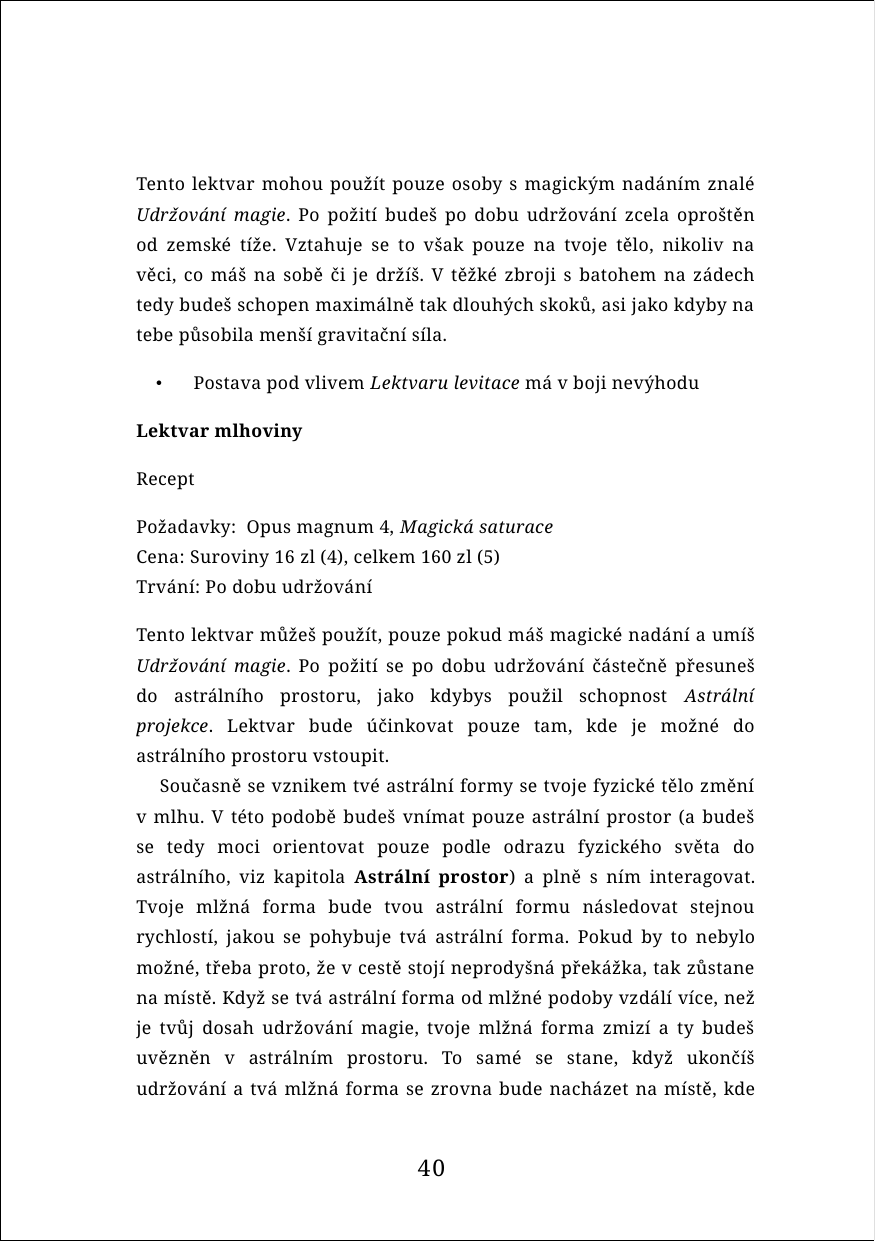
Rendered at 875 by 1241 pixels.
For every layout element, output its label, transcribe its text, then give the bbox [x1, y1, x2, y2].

text Tento lektvar můžeš použít, pouze pokud máš magické nadání a umíš Udržování magie. Po požití se po dobu udržování částečně přesuneš do astrálního prostoru, jako kdybys použil schopnost Astrální projekce. Lektvar bude účinkovat pouze tam, kde je možné do astrálního prostoru vstoupit. Současně se vznikem tvé astrální formy se tvoje fyzické tělo změní v mlhu. V této podobě budeš vnímat pouze astrální prostor (a budeš se tedy moci orientovat pouze podle odrazu fyzického světa do astrálního, viz kapitola Astrální prostor) a plně s ním interagovat. Tvoje mlžná forma bude tvou astrální formu následovat stejnou rychlostí, jakou se pohybuje tvá astrální forma. Pokud by to nebylo možné, třeba proto, že v cestě stojí neprodyšná překážka, tak zůstane na místě. Když se tvá astrální forma od mlžné podoby vzdálí více, než je tvůj dosah udržování magie, tvoje mlžná forma zmizí a ty budeš uvězněn v astrálním prostoru. To samé se stane, když ukončíš udržování a tvá mlžná forma se zrovna bude nacházet na místě, kde [136, 623, 756, 1100]
list Postava pod vlivem Lektvaru levitace má v boji nevýhodu [156, 371, 756, 395]
text Tento lektvar mohou použít pouze osoby s magickým nadáním znalé Udržování magie. Po požití budeš po dobu udržování zcela oproštěn od zemské tíže. Vztahuje se to však pouze na tvoje tělo, nikoliv na věci, co máš na sobě či je držíš. V těžké zbroji s batohem na zádech tedy budeš schopen maximálně tak dlouhých skoků, asi jako kdyby na tebe působila menší gravitační síla. [136, 172, 756, 347]
text Požadavky: Opus magnum 4, Magická saturace Cena: Suroviny 16 zl (4), celkem 160 zl (5) Trvání: Po dobu udržování [136, 514, 756, 599]
text Lektvar mlhoviny [136, 419, 756, 443]
text Recept [136, 467, 756, 491]
